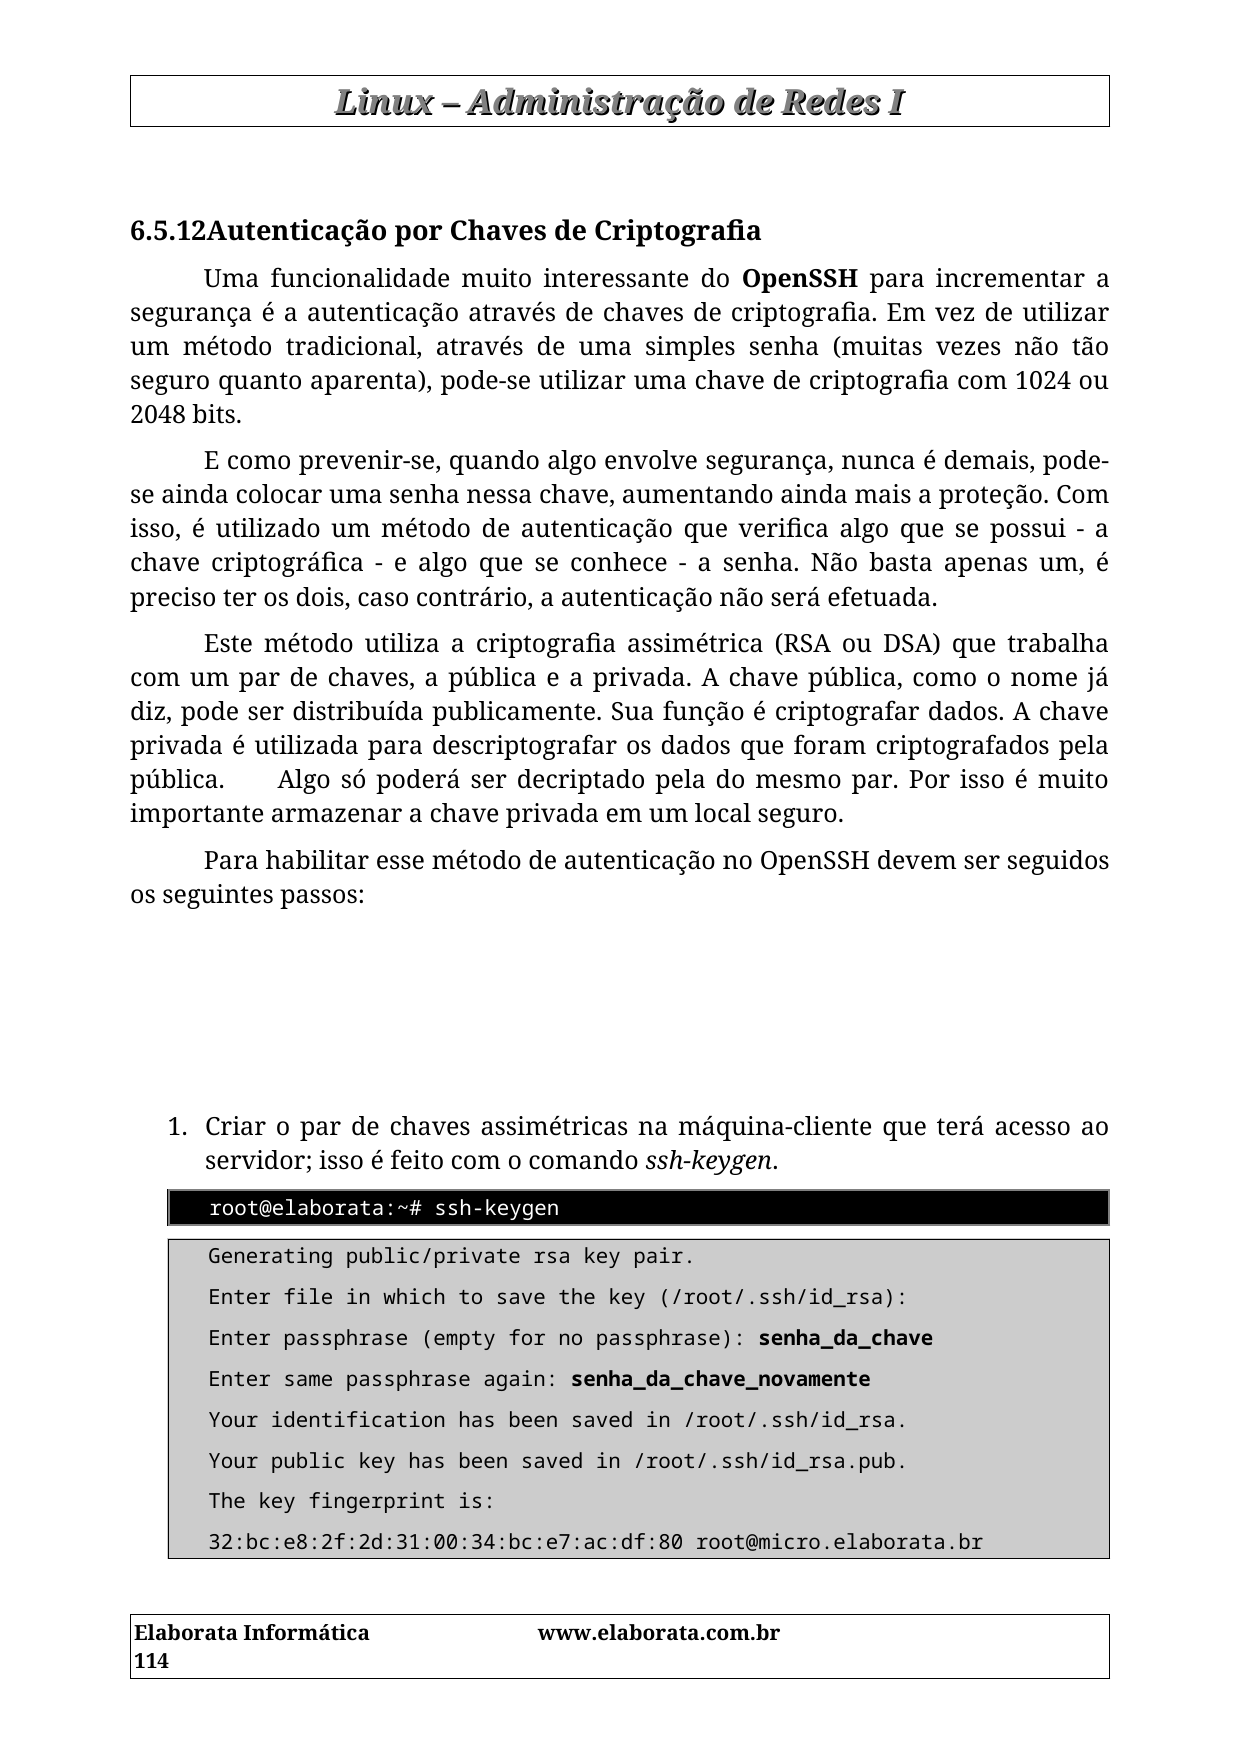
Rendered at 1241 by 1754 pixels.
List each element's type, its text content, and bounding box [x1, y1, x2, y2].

list Enter file in which to save the key (/root/.ssh/id_rsa): [169, 1279, 1109, 1311]
subtitle Autenticação por Chaves de Criptografia [130, 211, 1110, 248]
list Enter passphrase (empty for no passphrase): senha_da_chave [169, 1320, 1109, 1352]
text Uma funcionalidade muito interessante do OpenSSH para incrementar a segurança é a autenticação através de chaves de criptografia. Em vez de utilizar um método tradicional, através de uma simples senha (muitas vezes não tão seguro quanto aparenta), pode-se utilizar uma chave de criptografia com 1024 ou 2048 bits. [130, 260, 1110, 431]
list Your identification has been saved in /root/.ssh/id_rsa. [169, 1402, 1109, 1433]
text E como prevenir-se, quando algo envolve segurança, nunca é demais, pode-se ainda colocar uma senha nessa chave, aumentando ainda mais a proteção. Com isso, é utilizado um método de autenticação que verifica algo que se possui - a chave criptográfica - e algo que se conhece - a senha. Não basta apenas um, é preciso ter os dois, caso contrário, a autenticação não será efetuada. [130, 443, 1110, 613]
list The key fingerprint is: [169, 1483, 1109, 1515]
list Generating public/private rsa key pair. [169, 1240, 1109, 1270]
list root@elaborata:~# ssh-keygen [170, 1191, 1108, 1224]
text Este método utiliza a criptografia assimétrica (RSA ou DSA) que trabalha com um par de chaves, a pública e a privada. A chave pública, como o nome já diz, pode ser distribuída publicamente. Sua função é criptografar dados. A chave privada é utilizada para descriptografar os dados que foram criptografados pela pública. Algo só poderá ser decriptado pela do mesmo par. Por isso é muito importante armazenar a chave privada em um local seguro. [130, 626, 1110, 830]
list Enter same passphrase again: senha_da_chave_novamente [169, 1361, 1109, 1392]
list Criar o par de chaves assimétricas na máquina-cliente que terá acesso ao servidor; isso é feito com o comando ssh-keygen. [167, 1109, 1110, 1177]
list 32:bc:e8:2f:2d:31:00:34:bc:e7:ac:df:80 root@micro.elaborata.br [169, 1524, 1109, 1558]
list Your public key has been saved in /root/.ssh/id_rsa.pub. [169, 1443, 1109, 1474]
text Para habilitar esse método de autenticação no OpenSSH devem ser seguidos os seguintes passos: [130, 842, 1110, 911]
